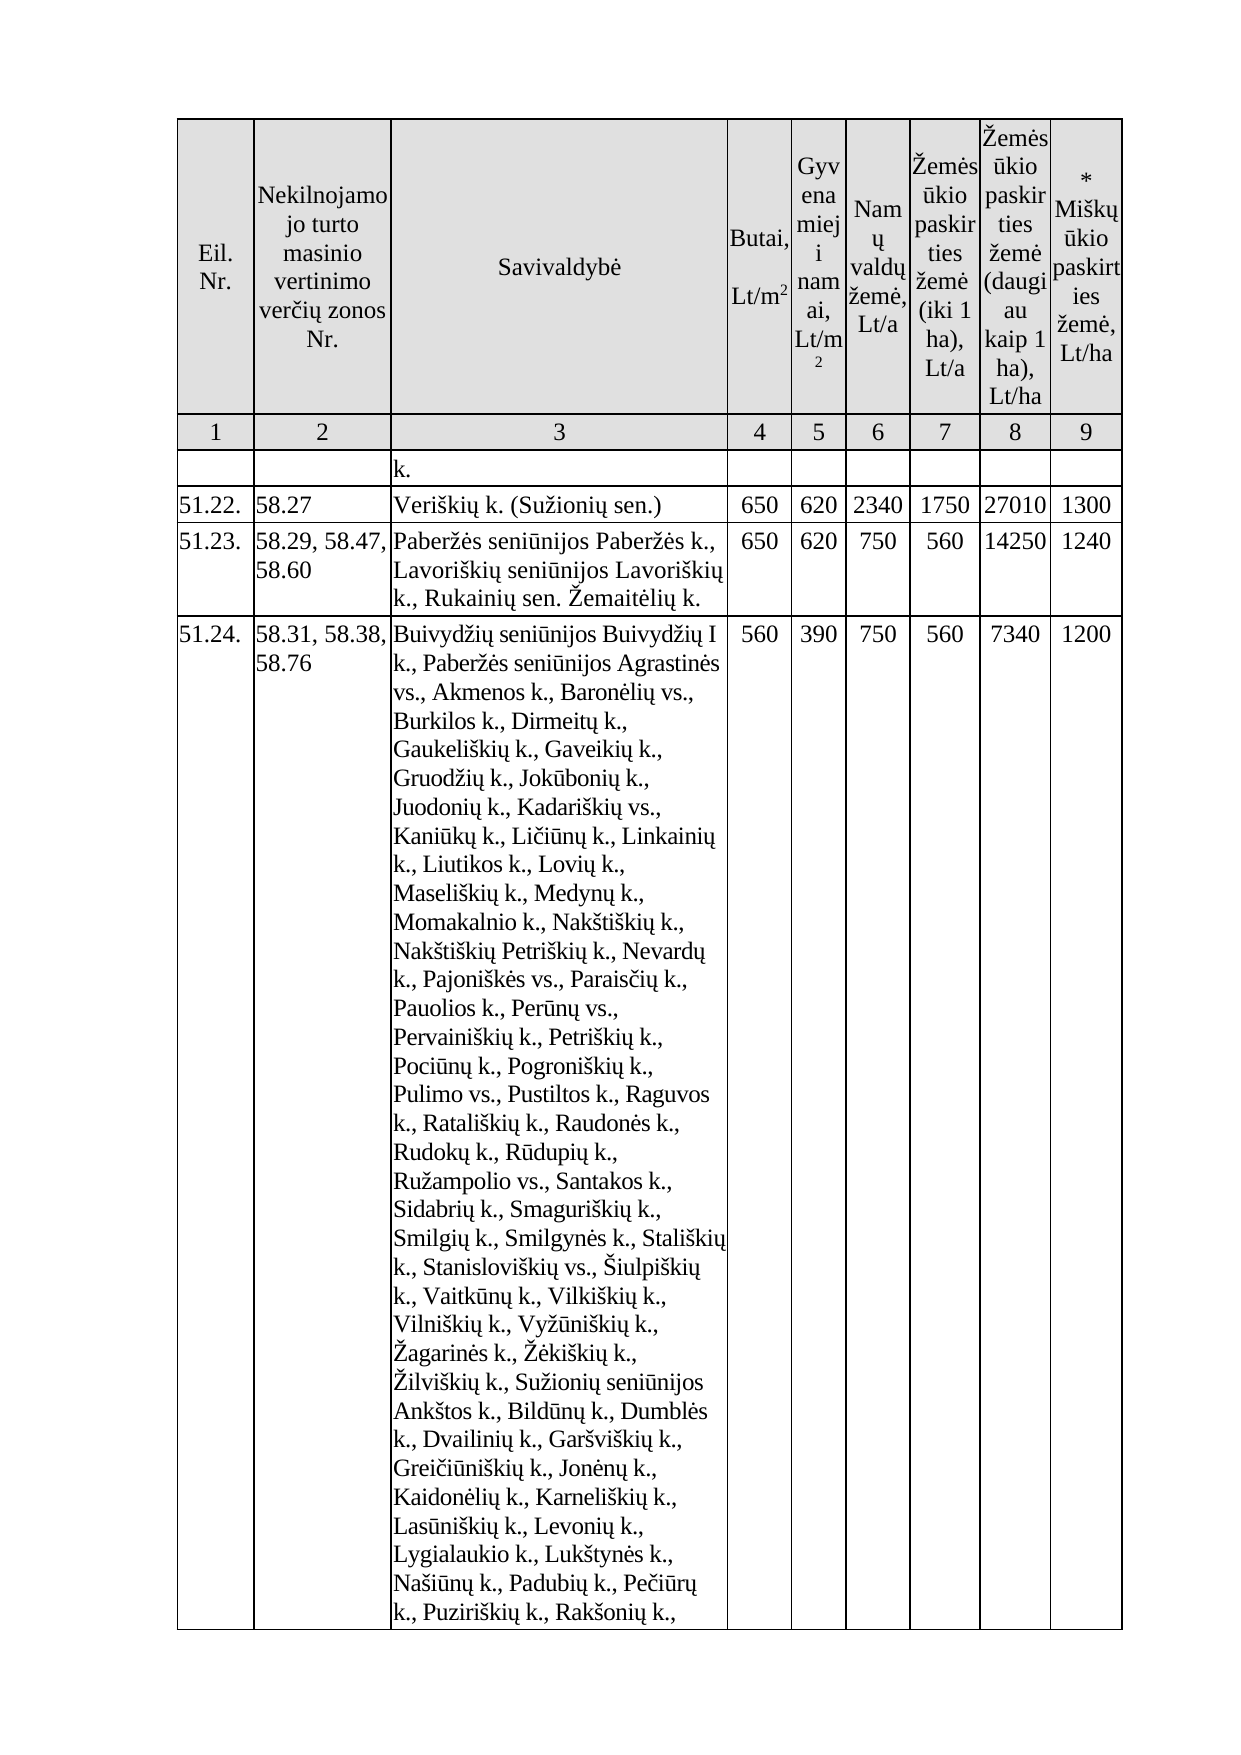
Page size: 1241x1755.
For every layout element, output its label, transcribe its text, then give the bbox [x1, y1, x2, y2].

table_cell 1 [178, 415, 253, 449]
table_header Namų valdų žemė, Lt/a [847, 120, 909, 413]
table_cell 2340 [847, 487, 909, 521]
table_cell 51.22. [178, 487, 253, 521]
table_cell Paberžės seniūnijos Paberžės k., Lavoriškių seniūnijos Lavoriškių k., Rukainių sen. Žemaitėlių k. [392, 523, 727, 615]
table_cell 2 [255, 415, 390, 449]
table_header Savivaldybė [392, 120, 727, 413]
table_cell [178, 451, 253, 485]
table_cell Buivydžių seniūnijos Buivydžių I k., Paberžės seniūnijos Agrastinės vs., Akmenos k., Baronėlių vs., Burkilos k., Dirmeitų k., Gaukeliškių k., Gaveikių k., Gruodžių k., Jokūbonių k., Juodonių k., Kadariškių vs., Kaniūkų k., Ličiūnų k., Linkainių k., Liutikos k., Lovių k., Maseliškių k., Medynų k., Momakalnio k., Nakštiškių k., Nakštiškių Petriškių k., Nevardų k., Pajoniškės vs., Paraisčių k., Pauolios k., Perūnų vs., Pervainiškių k., Petriškių k., Pociūnų k., Pogroniškių k., Pulimo vs., Pustiltos k., Raguvos k., Ratališkių k., Raudonės k., Rudokų k., Rūdupių k., Ružampolio vs., Santakos k., Sidabrių k., Smaguriškių k., Smilgių k., Smilgynės k., Stališkių k., Stanisloviškių vs., Šiulpiškių k., Vaitkūnų k., Vilkiškių k., Vilniškių k., Vyžūniškių k., Žagarinės k., Žėkiškių k., Žilviškių k., Sužionių seniūnijos Ankštos k., Bildūnų k., Dumblės k., Dvailinių k., Garšviškių k., Greičiūniškių k., Jonėnų k., Kaidonėlių k., Karneliškių k., Lasūniškių k., Levonių k., Lygialaukio k., Lukštynės k., Našiūnų k., Padubių k., Pečiūrų k., Puziriškių k., Rakšonių k., [392, 617, 727, 1629]
table_cell [255, 451, 390, 485]
table_cell 560 [911, 617, 979, 1629]
table_header Butai, Lt/m2 [728, 120, 791, 413]
table_cell 5 [792, 415, 845, 449]
table_cell 750 [847, 523, 909, 615]
table_header Gyvenamieji namai, Lt/m2 [792, 120, 845, 413]
table_cell [792, 451, 845, 485]
table_cell [728, 451, 791, 485]
table_cell 560 [911, 523, 979, 615]
table_cell 390 [792, 617, 845, 1629]
table_cell Veriškių k. (Sužionių sen.) [392, 487, 727, 521]
table_header Eil. Nr. [178, 120, 253, 413]
table_cell 1240 [1051, 523, 1121, 615]
table_cell [1051, 451, 1121, 485]
table_cell 7 [911, 415, 979, 449]
table_cell 3 [392, 415, 727, 449]
table_header Žemės ūkio paskirties žemė (daugiau kaip 1 ha), Lt/ha [981, 120, 1050, 413]
table_cell 6 [847, 415, 909, 449]
table_cell 7340 [981, 617, 1050, 1629]
table_cell 51.23. [178, 523, 253, 615]
table_cell 14250 [981, 523, 1050, 615]
table_cell 4 [728, 415, 791, 449]
table_cell [911, 451, 979, 485]
table_cell 560 [728, 617, 791, 1629]
table_cell 51.24. [178, 617, 253, 1629]
table_cell k. [392, 451, 727, 485]
table_cell [847, 451, 909, 485]
table_cell 620 [792, 523, 845, 615]
table_cell 750 [847, 617, 909, 1629]
table_cell 58.27 [255, 487, 390, 521]
table_cell 1300 [1051, 487, 1121, 521]
table_header Nekilnojamojo turto masinio vertinimo verčių zonos Nr. [255, 120, 390, 413]
table_cell 1200 [1051, 617, 1121, 1629]
table_cell 27010 [981, 487, 1050, 521]
table_cell 9 [1051, 415, 1121, 449]
table_cell [981, 451, 1050, 485]
table_cell 620 [792, 487, 845, 521]
table_cell 650 [728, 487, 791, 521]
table_header * Miškų ūkio paskirties žemė, Lt/ha [1051, 120, 1121, 413]
table_cell 58.31, 58.38, 58.76 [255, 617, 390, 1629]
table_header Žemės ūkio paskirties žemė (iki 1 ha), Lt/a [911, 120, 979, 413]
table_cell 1750 [911, 487, 979, 521]
table_cell 650 [728, 523, 791, 615]
table_cell 58.29, 58.47, 58.60 [255, 523, 390, 615]
table_cell 8 [981, 415, 1050, 449]
